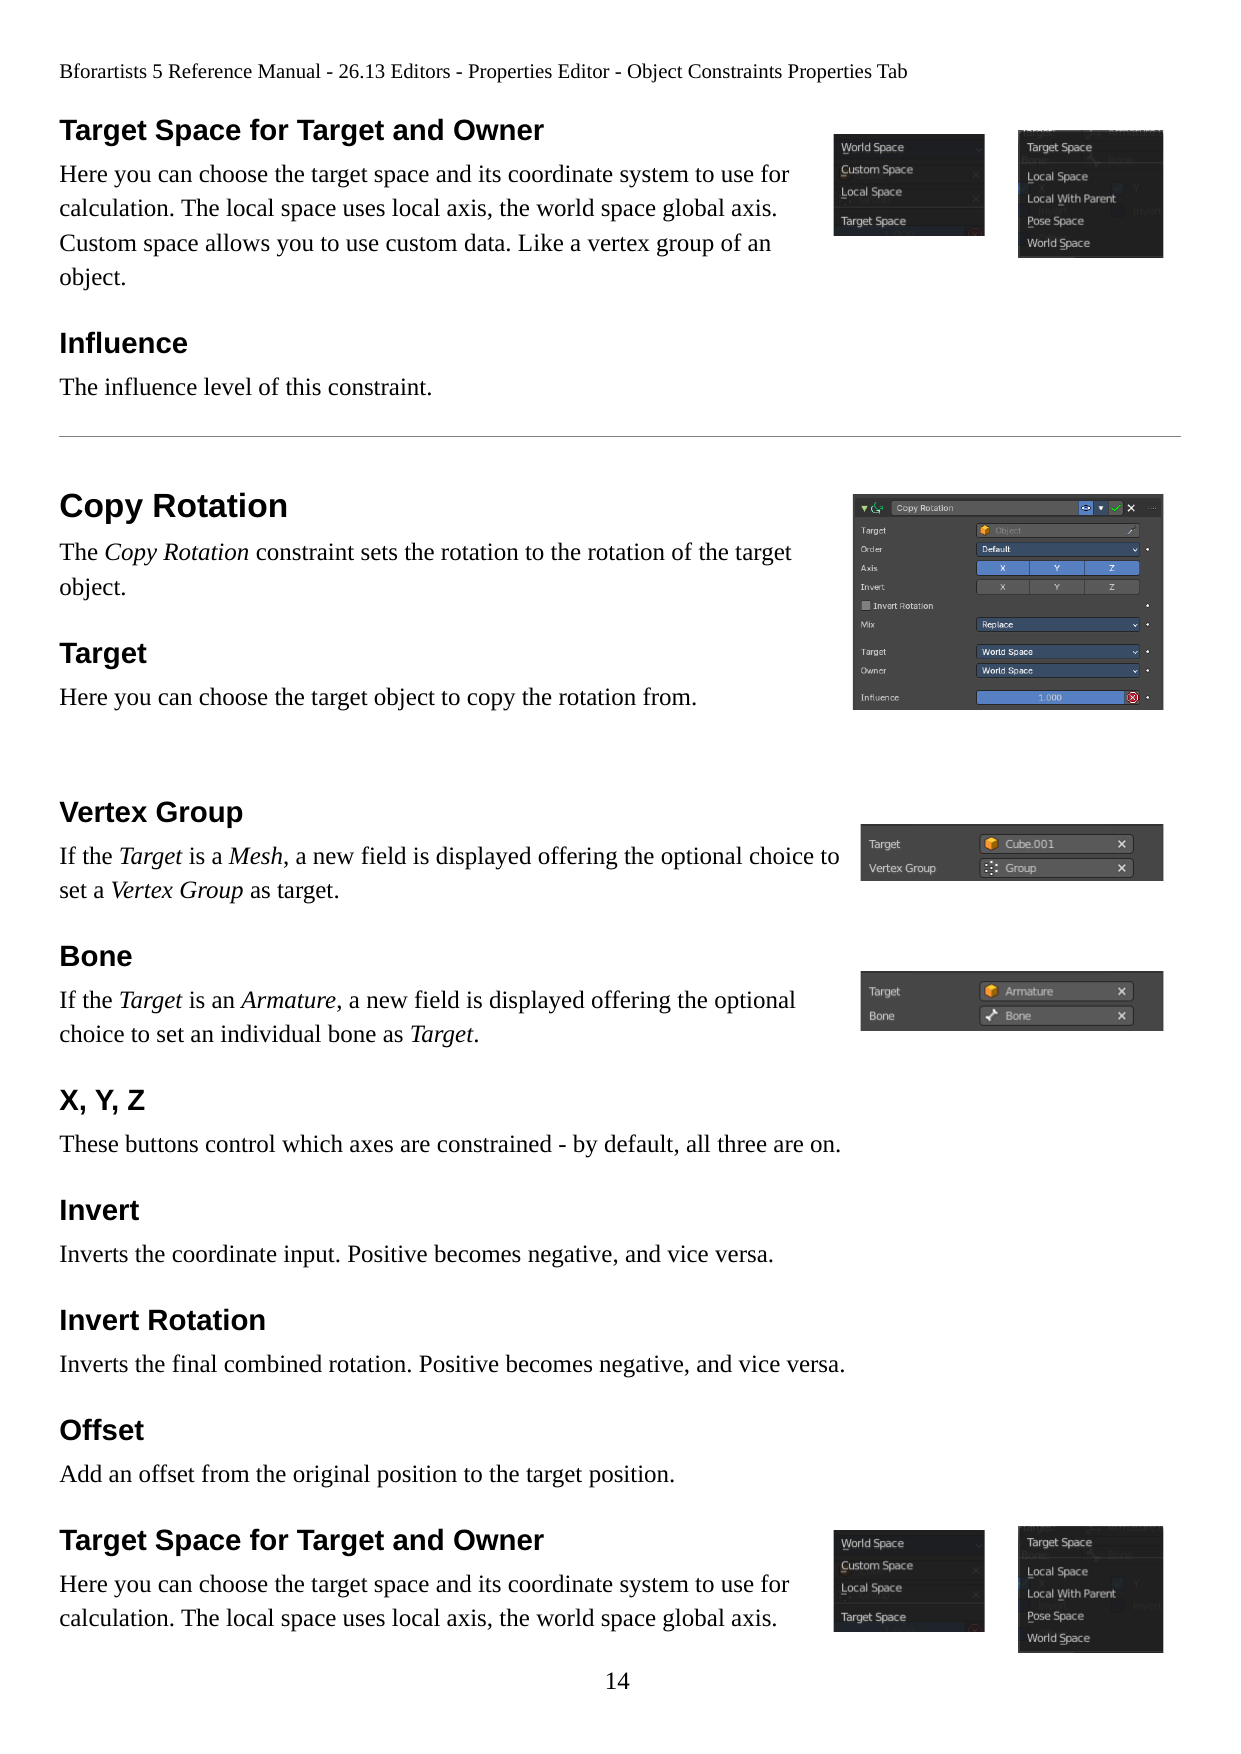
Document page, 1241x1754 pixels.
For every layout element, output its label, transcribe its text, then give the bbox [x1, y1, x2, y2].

picture [860, 971, 1164, 1031]
subtitle Offset [59, 1413, 1181, 1447]
subtitle Copy Rotation [59, 486, 1181, 525]
picture [1018, 130, 1164, 258]
text Add an offset from the original position to the target position. [59, 1459, 1181, 1488]
picture [860, 824, 1164, 881]
text The influence level of this constraint. [59, 372, 1181, 401]
picture [833, 1530, 985, 1632]
text These buttons control which axes are constrained - by default, all three are on. [59, 1129, 1181, 1158]
subtitle Vertex Group [59, 794, 1181, 828]
text If the Target is an Armature, a new field is displayed offering the optional choice to set an individual bone as Target. [59, 985, 1181, 1048]
text Here you can choose the target space and its coordinate system to use for calculation. The local space uses local axis, the world space global axis. Custom space allows you to use custom data. Like a vertex group of an object. [59, 159, 1181, 291]
text The Copy Rotation constraint sets the rotation to the rotation of the target object. [59, 537, 852, 601]
text Here you can choose the target space and its coordinate system to use for calculation. The local space uses local axis, the world space global axis. [59, 1569, 833, 1632]
subtitle Target [59, 636, 852, 669]
subtitle X, Y, Z [59, 1083, 1181, 1117]
subtitle Target Space for Target and Owner [59, 1523, 1181, 1557]
subtitle Invert Rotation [59, 1303, 1181, 1337]
text Inverts the final combined rotation. Positive becomes negative, and vice versa. [59, 1349, 1181, 1378]
subtitle Influence [59, 326, 1181, 360]
subtitle Invert [59, 1193, 1181, 1227]
picture [1018, 1526, 1164, 1653]
text Here you can choose the target object to copy the rotation from. [59, 682, 1181, 711]
subtitle [1164, 636, 1181, 669]
subtitle Bone [59, 939, 1181, 973]
text If the Target is a Mesh, a new field is displayed offering the optional choice to set a Vertex Group as target. [59, 841, 1181, 904]
picture [833, 134, 985, 236]
picture [852, 494, 1164, 710]
text Inverts the coordinate input. Positive becomes negative, and vice versa. [59, 1239, 1181, 1268]
subtitle Target Space for Target and Owner [59, 113, 1181, 146]
